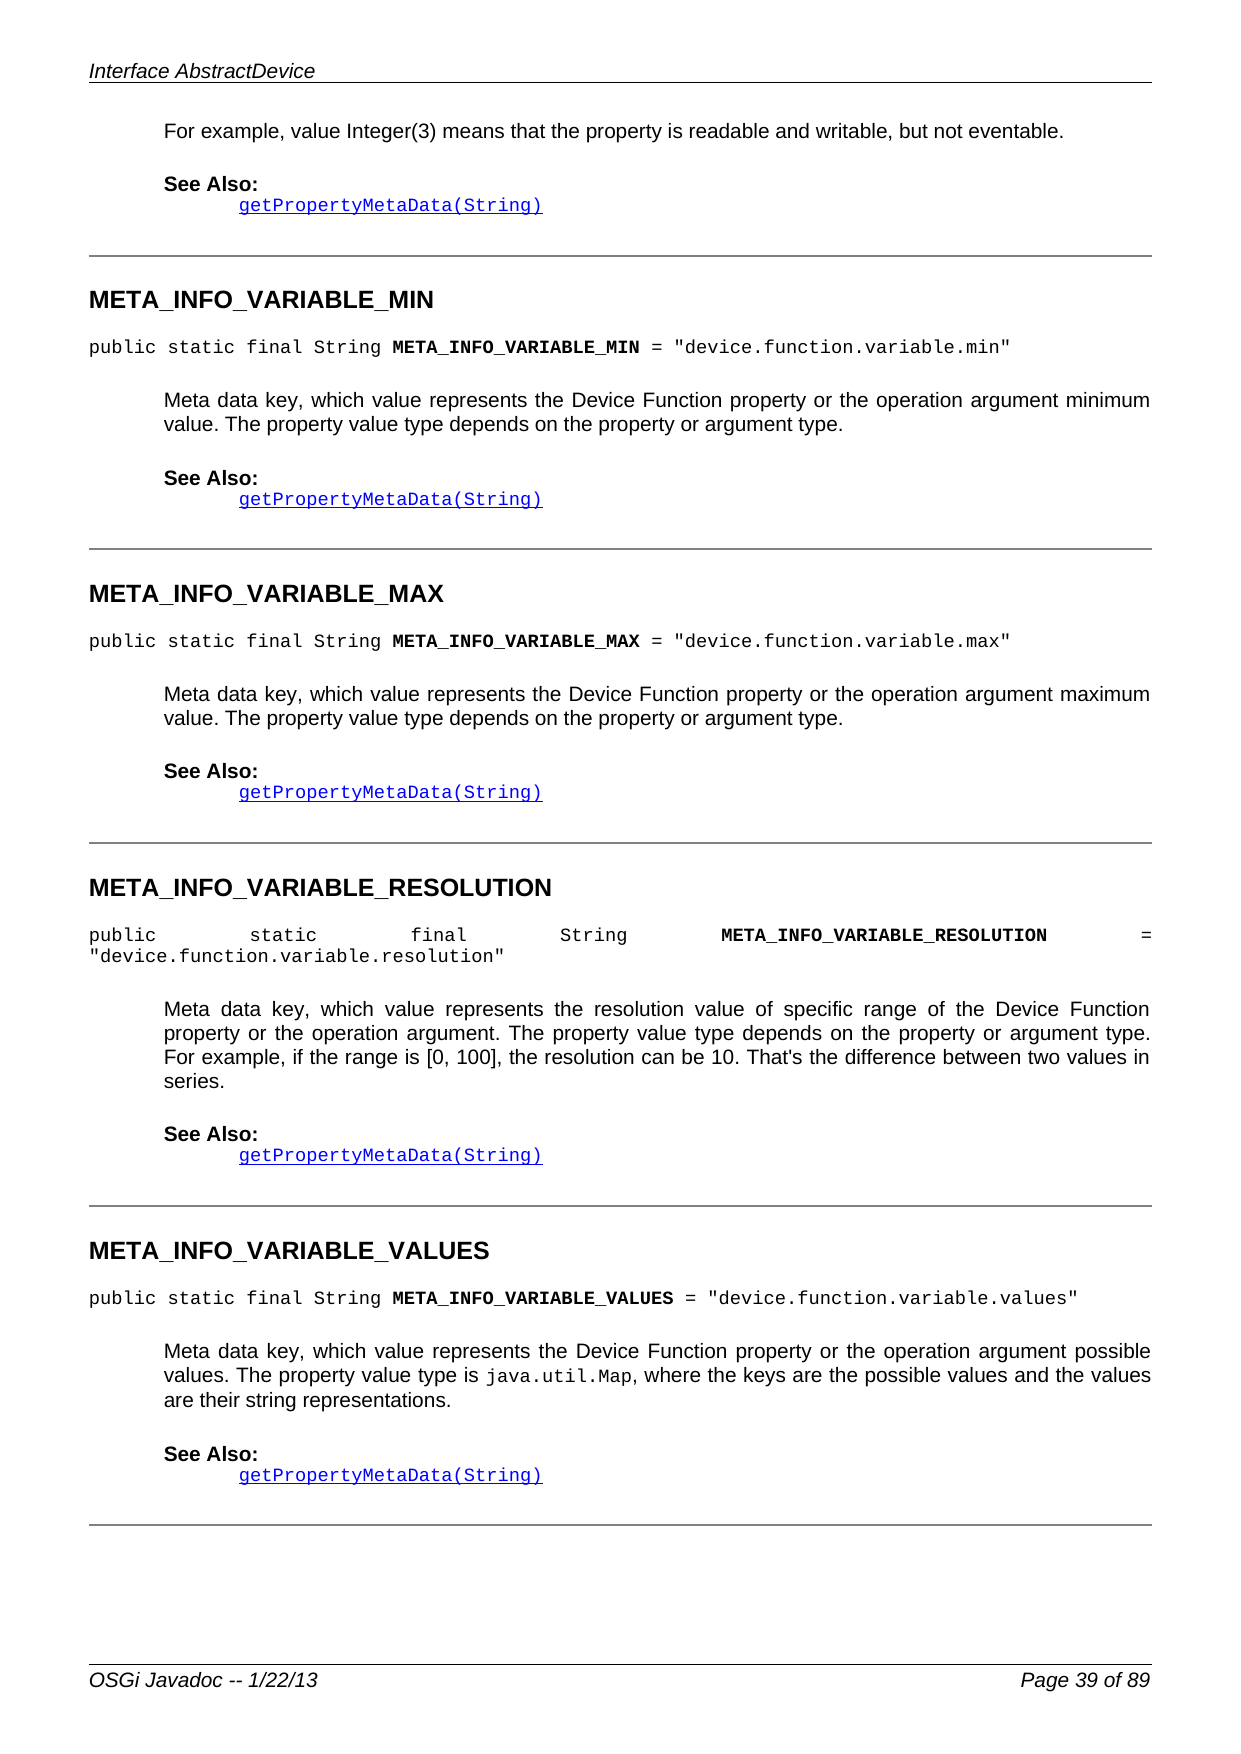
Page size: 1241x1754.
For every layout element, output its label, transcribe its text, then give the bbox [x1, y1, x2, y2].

subtitle META_INFO_VARIABLE_VALUES [88, 1236, 1152, 1264]
text getPropertyMetaData(String) [238, 489, 1152, 511]
text See Also: [163, 759, 1152, 783]
subtitle META_INFO_VARIABLE_MAX [88, 579, 1152, 608]
text Meta data key, which value represents the Device Function property or the operation argument minimum value. The property value type depends on the property or argument type. [163, 388, 1152, 436]
text getPropertyMetaData(String) [238, 783, 1152, 804]
text public static final String META_INFO_VARIABLE_MAX = "device.function.variable.max" [88, 632, 1152, 653]
text getPropertyMetaData(String) [238, 196, 1152, 217]
text public static final String META_INFO_VARIABLE_VALUES = "device.function.variable.values" [88, 1289, 1152, 1310]
text getPropertyMetaData(String) [238, 1146, 1152, 1167]
text Meta data key, which value represents the Device Function property or the operation argument maximum value. The property value type depends on the property or argument type. [163, 682, 1152, 730]
subtitle META_INFO_VARIABLE_RESOLUTION [88, 873, 1152, 901]
text See Also: [163, 1441, 1152, 1465]
text For example, value Integer(3) means that the property is readable and writable, but not eventable. [163, 118, 1152, 142]
text public static final String META_INFO_VARIABLE_RESOLUTION = "device.function.variable.resolution" [88, 926, 1152, 968]
text See Also: [163, 1122, 1152, 1146]
text See Also: [163, 172, 1152, 196]
text getPropertyMetaData(String) [238, 1465, 1152, 1487]
text public static final String META_INFO_VARIABLE_MIN = "device.function.variable.min" [88, 338, 1152, 359]
text Meta data key, which value represents the resolution value of specific range of the Device Function property or the operation argument. The property value type depends on the property or argument type. For example, if the range is [0, 100], the resolution can be 10. That's the difference between two values in series. [163, 997, 1152, 1093]
text Meta data key, which value represents the Device Function property or the operation argument possible values. The property value type is java.util.Map, where the keys are the possible values and the values are their string representations. [163, 1339, 1152, 1412]
text See Also: [163, 465, 1152, 489]
subtitle META_INFO_VARIABLE_MIN [88, 285, 1152, 314]
